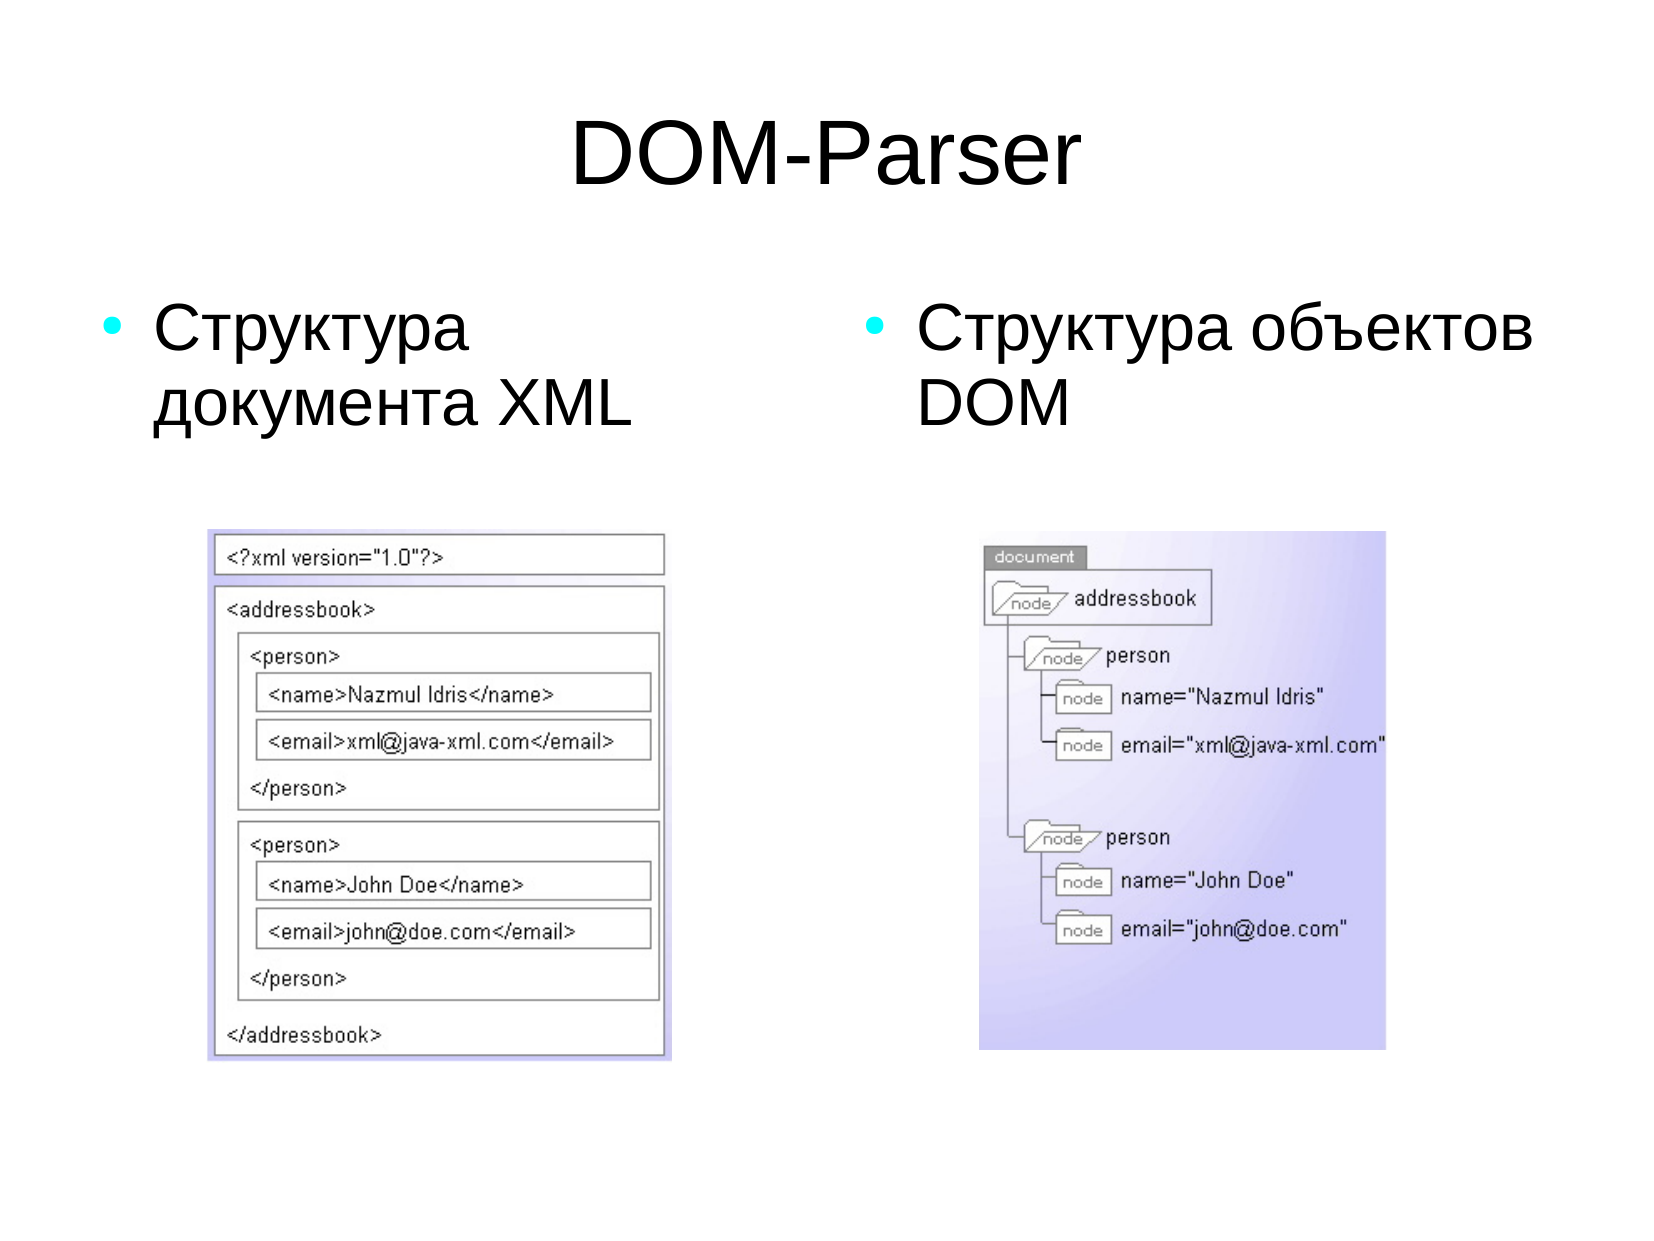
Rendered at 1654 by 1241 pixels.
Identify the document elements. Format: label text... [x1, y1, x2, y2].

list Структура документа XML [82, 290, 809, 1109]
list Структура объектов DOM [845, 290, 1572, 1109]
title DOM-Parser [82, 49, 1571, 257]
picture [979, 531, 1388, 1050]
picture [206, 529, 672, 1063]
